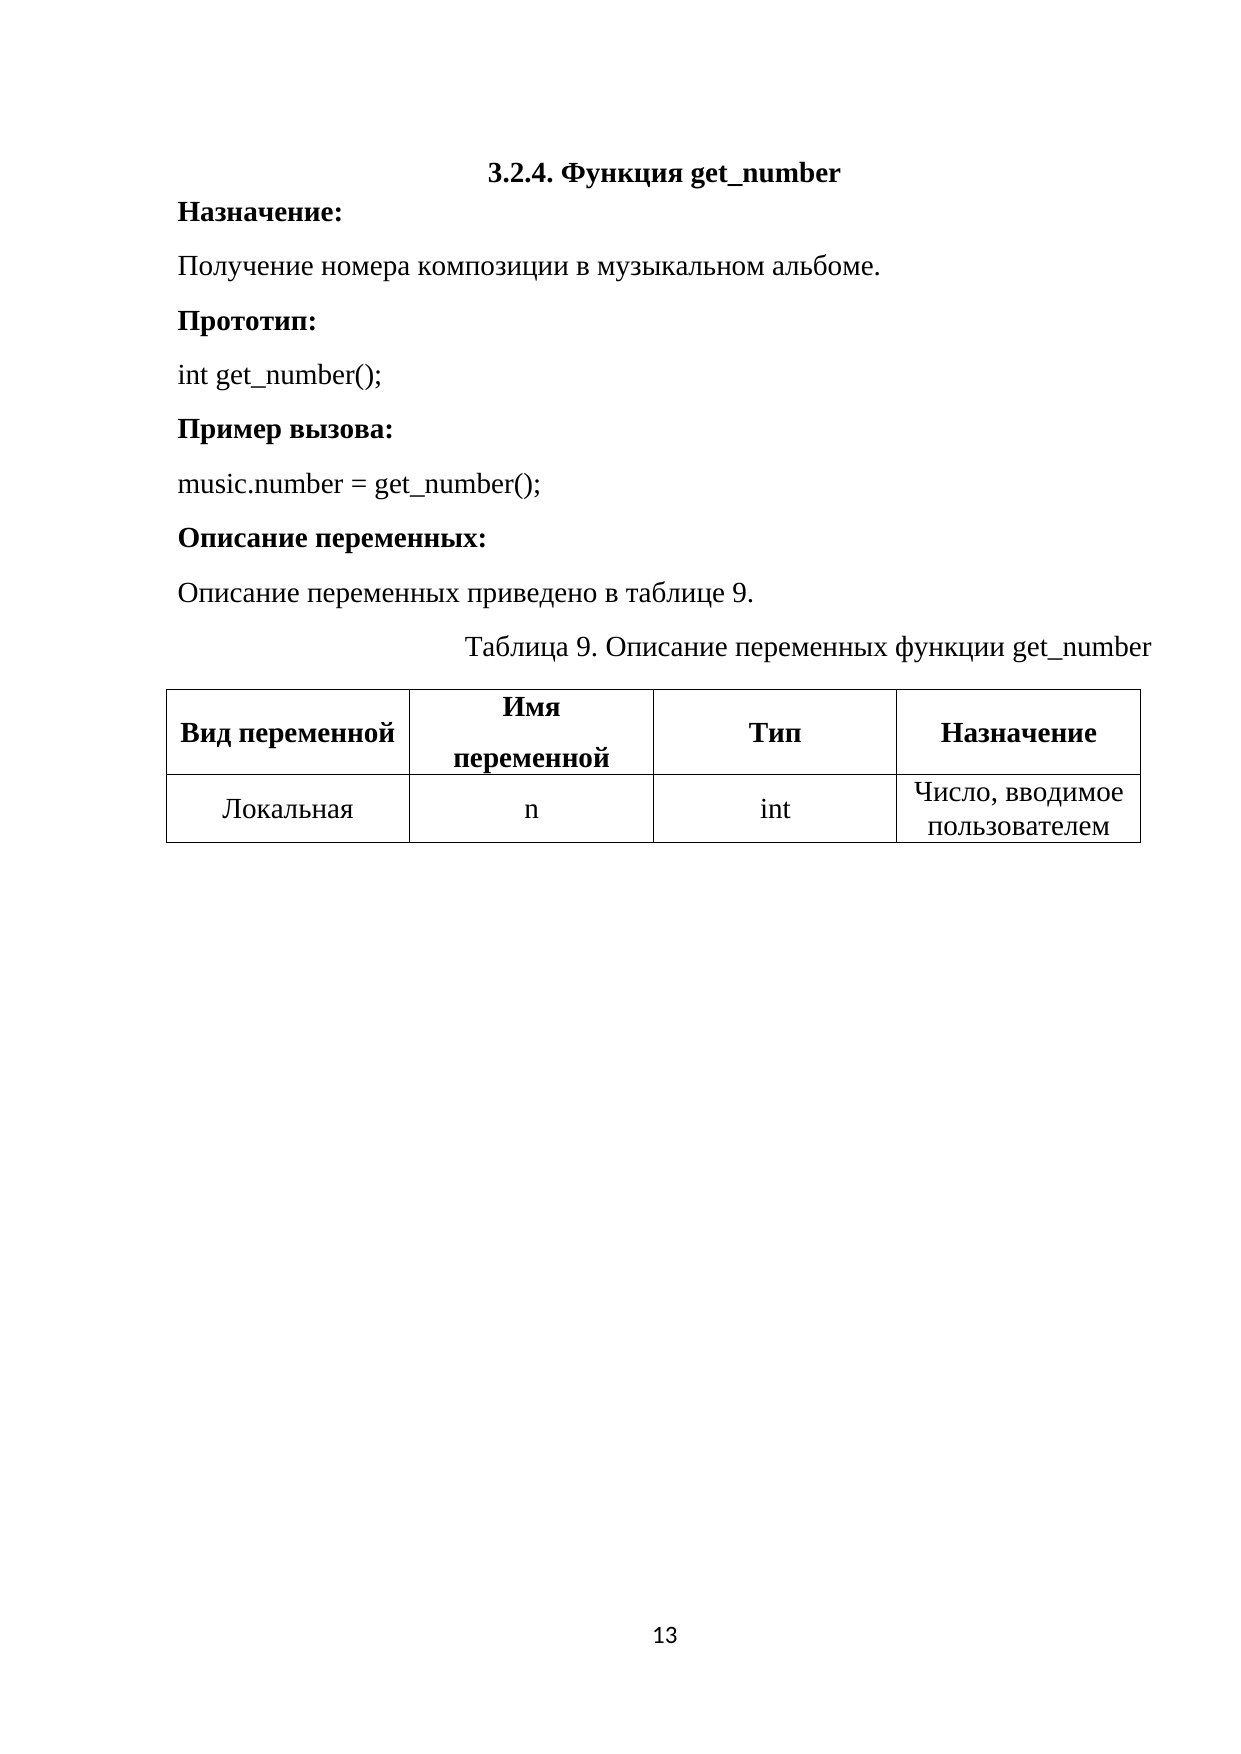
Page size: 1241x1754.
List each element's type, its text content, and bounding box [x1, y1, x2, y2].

text Прототип: [177, 303, 1152, 336]
text Таблица 9. Описание переменных функции get_number [177, 629, 1152, 663]
text Получение номера композиции в музыкальном альбоме. [177, 248, 1152, 282]
table_cell Число, вводимое пользователем [897, 775, 1140, 842]
text int get_number(); [177, 357, 1152, 391]
table_header Назначение [897, 690, 1140, 773]
table_header Вид переменной [167, 690, 409, 773]
table_header Имя переменной [410, 690, 653, 773]
table_cell n [410, 775, 653, 842]
text music.number = get_number(); [177, 466, 1152, 499]
table_cell int [654, 775, 896, 842]
table_cell Локальная [167, 775, 409, 842]
table_header Тип [654, 690, 896, 773]
text Описание переменных: [177, 520, 1152, 554]
text Назначение: [177, 194, 1152, 228]
subtitle 3.2.4. Функция get_number [177, 156, 1152, 189]
text Пример вызова: [177, 412, 1152, 445]
text Описание переменных приведено в таблице 9. [177, 575, 1152, 608]
